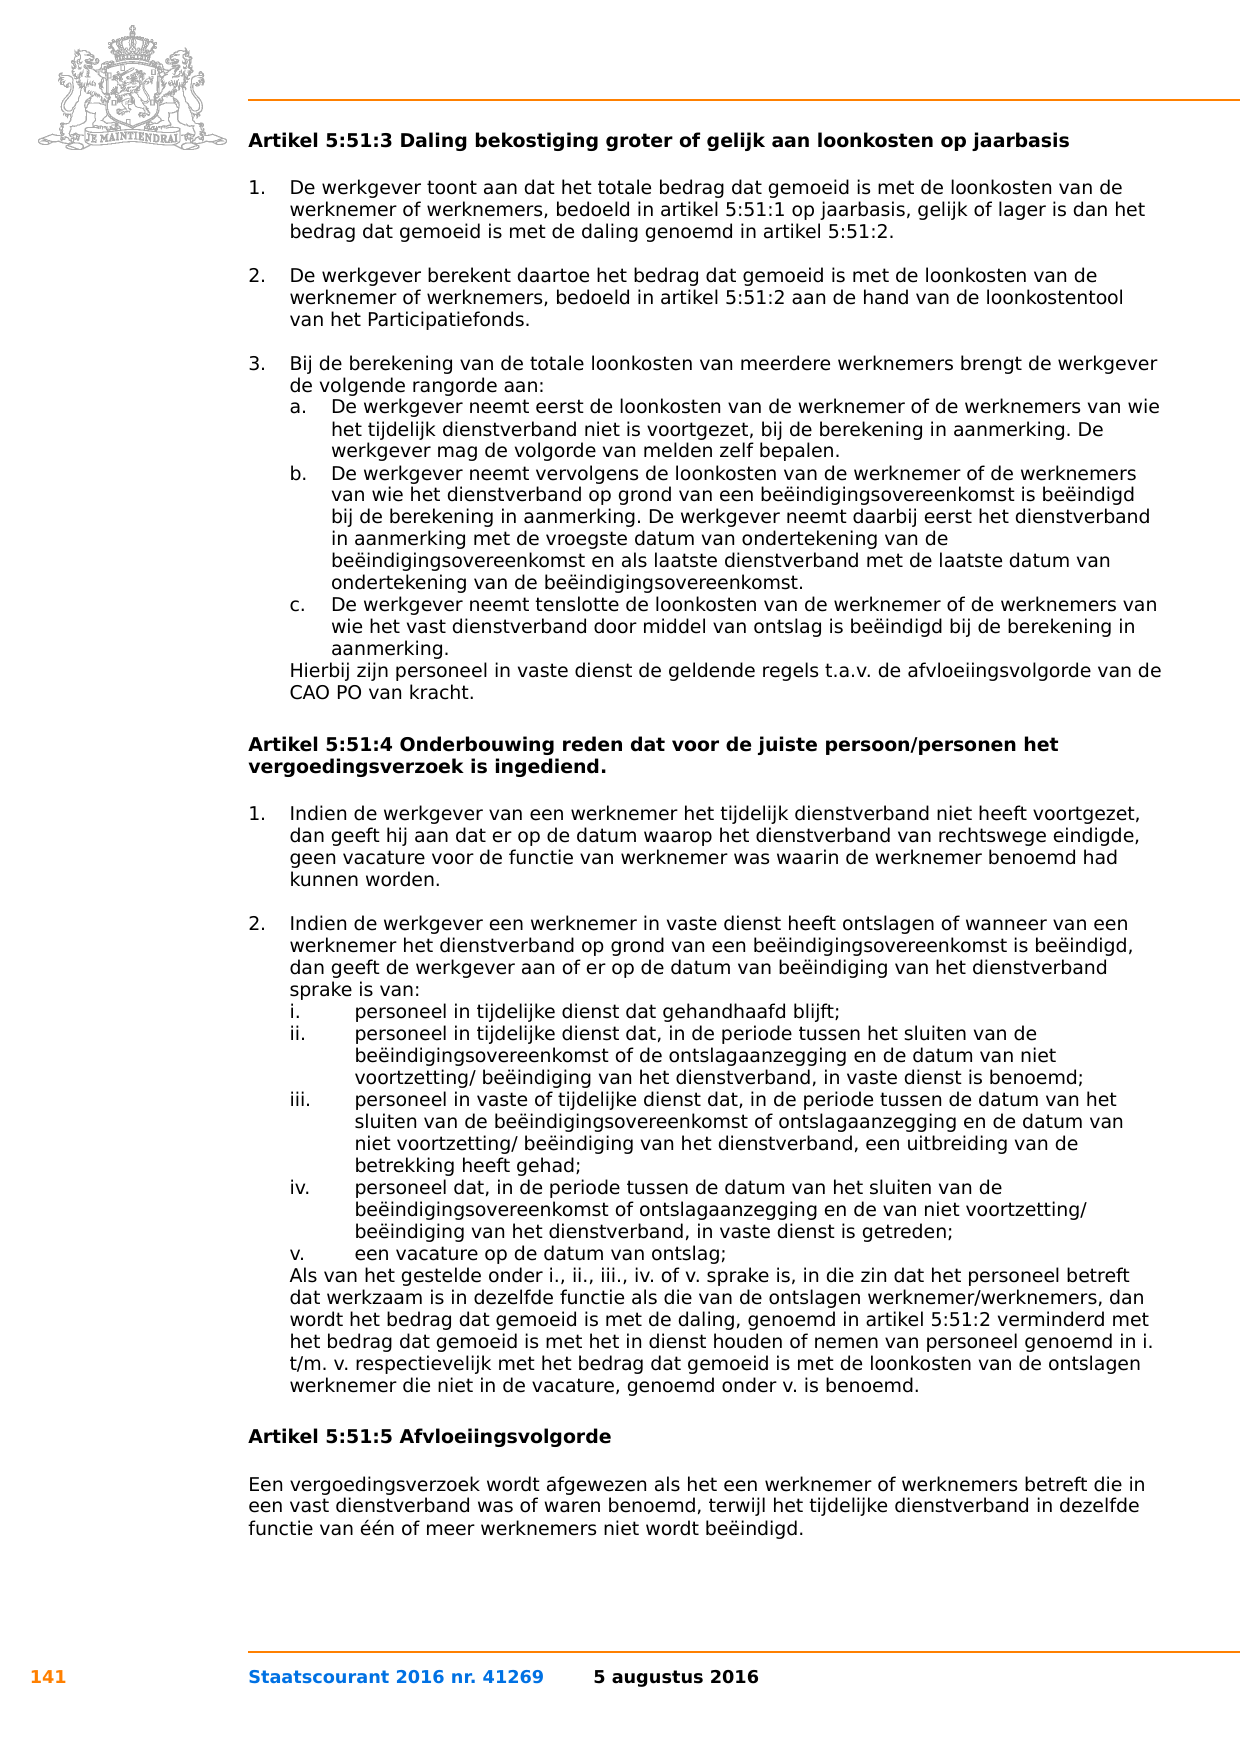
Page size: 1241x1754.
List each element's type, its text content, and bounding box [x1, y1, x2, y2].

text Als van het gestelde onder i., ii., iii., iv. of v. sprake is, in die zin dat het personeel betreft dat werkzaam is in dezelfde functie als die van de ontslagen werknemer/werknemers, dan wordt het bedrag dat gemoeid is met de daling, genoemd in artikel 5:51:2 verminderd met het bedrag dat gemoeid is met het in dienst houden of nemen van personeel genoemd in i. t/m. v. respectievelijk met het bedrag dat gemoeid is met de loonkosten van de ontslagen werknemer die niet in de vacature, genoemd onder v. is benoemd. [289, 1264, 1163, 1396]
subtitle Artikel 5:51:5 Afvloeiingsvolgorde [248, 1426, 1163, 1448]
text 1. Indien de werkgever van een werknemer het tijdelijk dienstverband niet heeft voortgezet, dan geeft hij aan dat er op de datum waarop het dienstverband van rechtswege eindigde, geen vacature voor de functie van werknemer was waarin de werknemer benoemd had kunnen worden. [248, 803, 1163, 891]
subtitle Artikel 5:51:4 Onderbouwing reden dat voor de juiste persoon/personen het vergoedingsverzoek is ingediend. [248, 734, 1163, 778]
text b. De werkgever neemt vervolgens de loonkosten van de werknemer of de werknemers van wie het dienstverband op grond van een beëindigingsovereenkomst is beëindigd bij de berekening in aanmerking. De werkgever neemt daarbij eerst het dienstverband in aanmerking met de vroegste datum van ondertekening van de beëindigingsovereenkomst en als laatste dienstverband met de laatste datum van ondertekening van de beëindigingsovereenkomst. [289, 462, 1163, 594]
text a. De werkgever neemt eerst de loonkosten van de werknemer of de werknemers van wie het tijdelijk dienstverband niet is voortgezet, bij de berekening in aanmerking. De werkgever mag de volgorde van melden zelf bepalen. [289, 396, 1163, 462]
text iii. personeel in vaste of tijdelijke dienst dat, in de periode tussen de datum van het sluiten van de beëindigingsovereenkomst of ontslagaanzegging en de datum van niet voortzetting/ beëindiging van het dienstverband, een uitbreiding van de betrekking heeft gehad; [289, 1089, 1163, 1177]
text i. personeel in tijdelijke dienst dat gehandhaafd blijft; [289, 1001, 1163, 1023]
text v. een vacature op de datum van ontslag; [289, 1243, 1163, 1264]
text Hierbij zijn personeel in vaste dienst de geldende regels t.a.v. de afvloeiingsvolgorde van de CAO PO van kracht. [289, 660, 1163, 704]
text 2. De werkgever berekent daartoe het bedrag dat gemoeid is met de loonkosten van de werknemer of werknemers, bedoeld in artikel 5:51:2 aan de hand van de loonkostentool van het Participatiefonds. [248, 265, 1163, 331]
subtitle Artikel 5:51:3 Daling bekostiging groter of gelijk aan loonkosten op jaarbasis [248, 130, 1163, 152]
picture [38, 25, 227, 150]
text iv. personeel dat, in de periode tussen de datum van het sluiten van de beëindigingsovereenkomst of ontslagaanzegging en de van niet voortzetting/ beëindiging van het dienstverband, in vaste dienst is getreden; [289, 1177, 1163, 1243]
text 1. De werkgever toont aan dat het totale bedrag dat gemoeid is met de loonkosten van de werknemer of werknemers, bedoeld in artikel 5:51:1 op jaarbasis, gelijk of lager is dan het bedrag dat gemoeid is met de daling genoemd in artikel 5:51:2. [248, 177, 1163, 243]
text 2. Indien de werkgever een werknemer in vaste dienst heeft ontslagen of wanneer van een werknemer het dienstverband op grond van een beëindigingsovereenkomst is beëindigd, dan geeft de werkgever aan of er op de datum van beëindiging van het dienstverband sprake is van: [248, 913, 1163, 1001]
text c. De werkgever neemt tenslotte de loonkosten van de werknemer of de werknemers van wie het vast dienstverband door middel van ontslag is beëindigd bij de berekening in aanmerking. [289, 594, 1163, 660]
text ii. personeel in tijdelijke dienst dat, in de periode tussen het sluiten van de beëindigingsovereenkomst of de ontslagaanzegging en de datum van niet voortzetting/ beëindiging van het dienstverband, in vaste dienst is benoemd; [289, 1023, 1163, 1089]
text Een vergoedingsverzoek wordt afgewezen als het een werknemer of werknemers betreft die in een vast dienstverband was of waren benoemd, terwijl het tijdelijke dienstverband in dezelfde functie van één of meer werknemers niet wordt beëindigd. [248, 1473, 1163, 1539]
text 3. Bij de berekening van de totale loonkosten van meerdere werknemers brengt de werkgever de volgende rangorde aan: [248, 352, 1163, 396]
